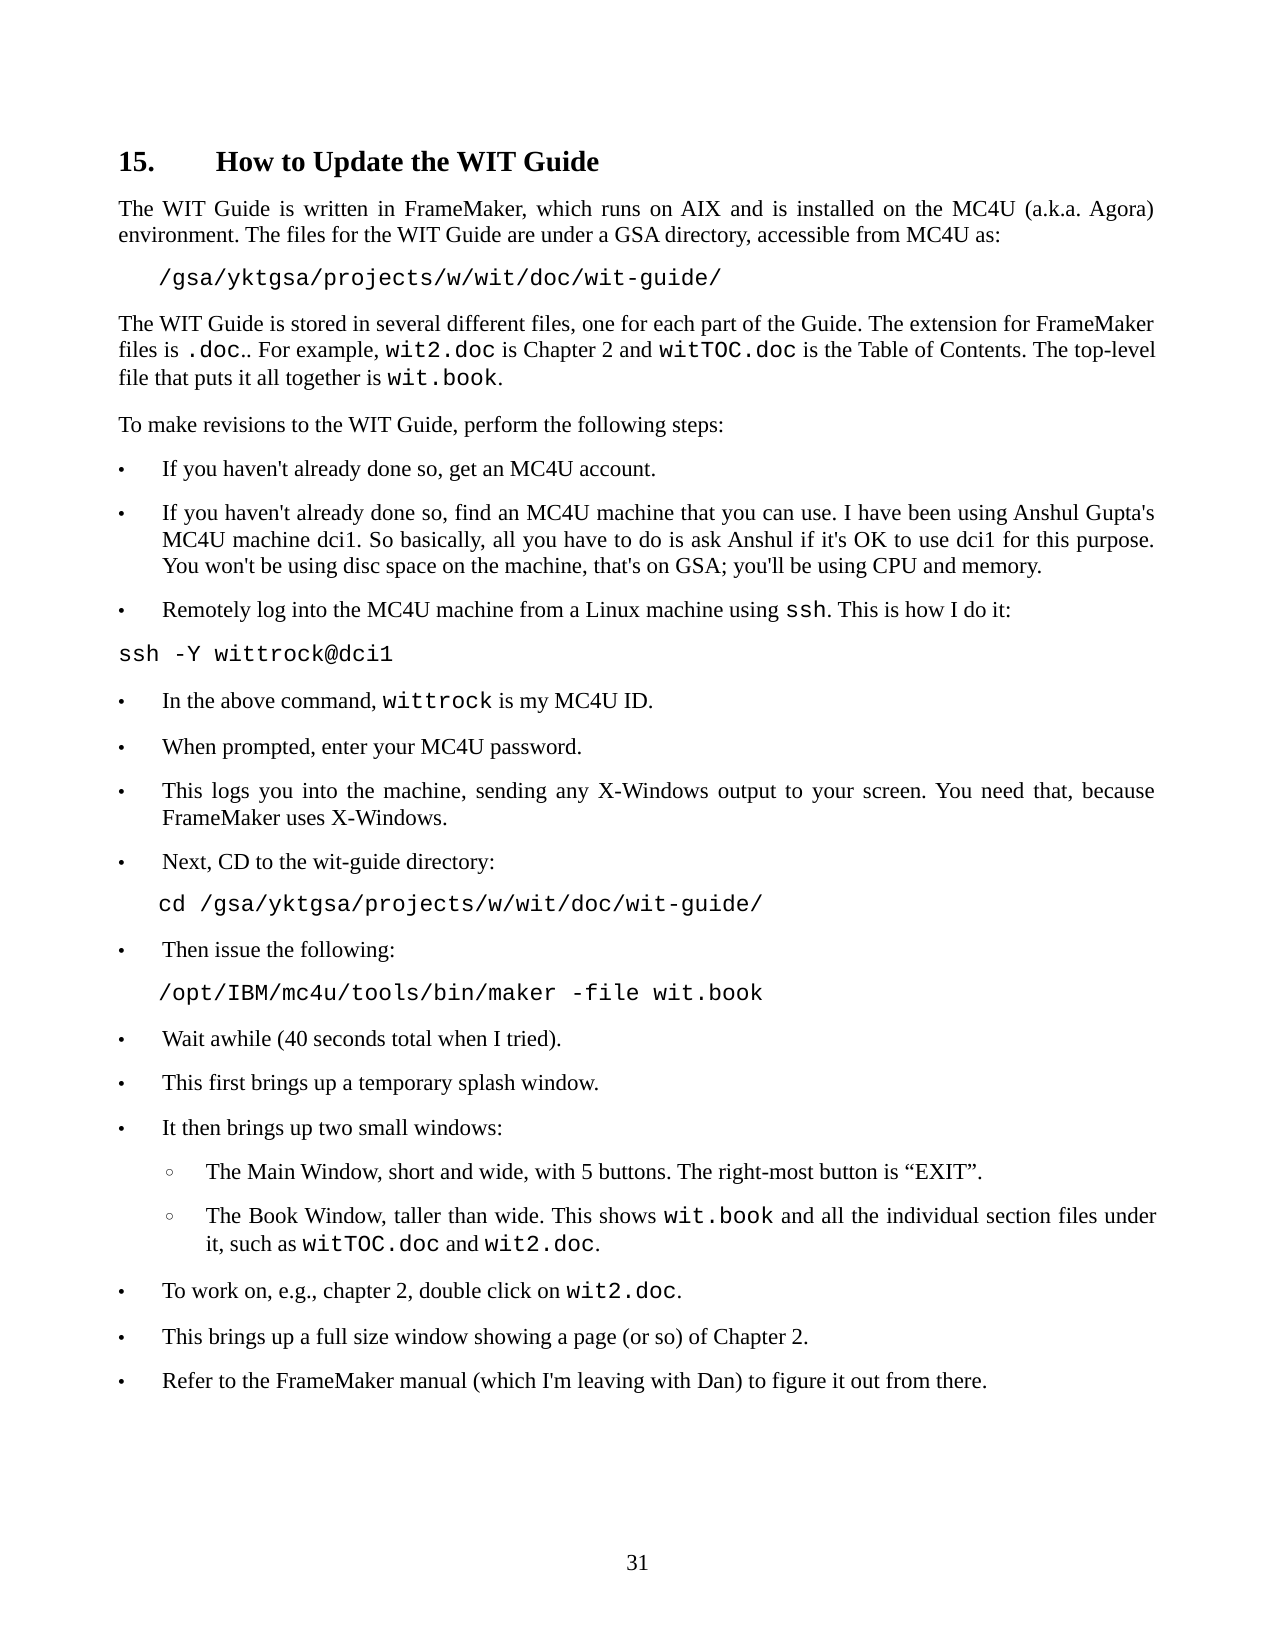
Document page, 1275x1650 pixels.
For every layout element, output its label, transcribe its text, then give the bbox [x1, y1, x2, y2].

text The WIT Guide is written in FrameMaker, which runs on AIX and is installed on the MC4U (a.k.a. Agora) environment. The files for the WIT Guide are under a GSA directory, accessible from MC4U as: [118, 195, 1157, 248]
text /gsa/yktgsa/projects/w/wit/doc/wit-guide/ [117, 266, 1157, 292]
list The Main Window, short and wide, with 5 buttons. The right-most button is “EXIT”. [162, 1158, 1157, 1184]
list The Book Window, taller than wide. This shows wit.book and all the individual section files under it, such as witTOC.doc and wit2.doc. [162, 1202, 1157, 1259]
list Remotely log into the MC4U machine from a Linux machine using ssh. This is how I do it: [118, 597, 1157, 625]
list To work on, e.g., chapter 2, double click on wit2.doc. [118, 1277, 1157, 1305]
list Refer to the FrameMaker manual (which I'm leaving with Dan) to figure it out from there. [118, 1367, 1157, 1394]
list If you haven't already done so, find an MC4U machine that you can use. I have been using Anshul Gupta's MC4U machine dci1. So basically, all you have to do is ask Anshul if it's OK to use dci1 for this purpose. You won't be using disc space on the machine, that's on GSA; you'll be using CPU and memory. [118, 499, 1157, 578]
text cd /gsa/yktgsa/projects/w/wit/doc/wit-guide/ [117, 892, 1157, 918]
list If you haven't already done so, get an MC4U account. [118, 455, 1157, 481]
list It then brings up two small windows: [118, 1113, 1157, 1140]
list When prompted, enter your MC4U password. [118, 733, 1157, 759]
list This brings up a full size window showing a page (or so) of Chapter 2. [118, 1323, 1157, 1349]
text ssh -Y wittrock@dci1 [118, 643, 1157, 669]
subtitle How to Update the WIT Guide [118, 144, 1157, 177]
text To make revisions to the WIT Guide, perform the following steps: [118, 411, 1157, 437]
list This first brings up a temporary splash window. [118, 1069, 1157, 1096]
list This logs you into the machine, sending any X-Windows output to your screen. You need that, because FrameMaker uses X-Windows. [118, 777, 1157, 830]
text /opt/IBM/mc4u/tools/bin/maker -file wit.book [117, 981, 1157, 1007]
list Wait awhile (40 seconds total when I tried). [118, 1025, 1157, 1051]
list Then issue the following: [118, 936, 1157, 963]
list Next, CD to the wit-guide directory: [118, 848, 1157, 874]
list In the above command, wittrock is my MC4U ID. [118, 687, 1157, 715]
text The WIT Guide is stored in several different files, one for each part of the Guide. The extension for FrameMaker files is .doc.. For example, wit2.doc is Chapter 2 and witTOC.doc is the Table of Contents. The top-level file that puts it all together is wit.book. [118, 310, 1157, 393]
